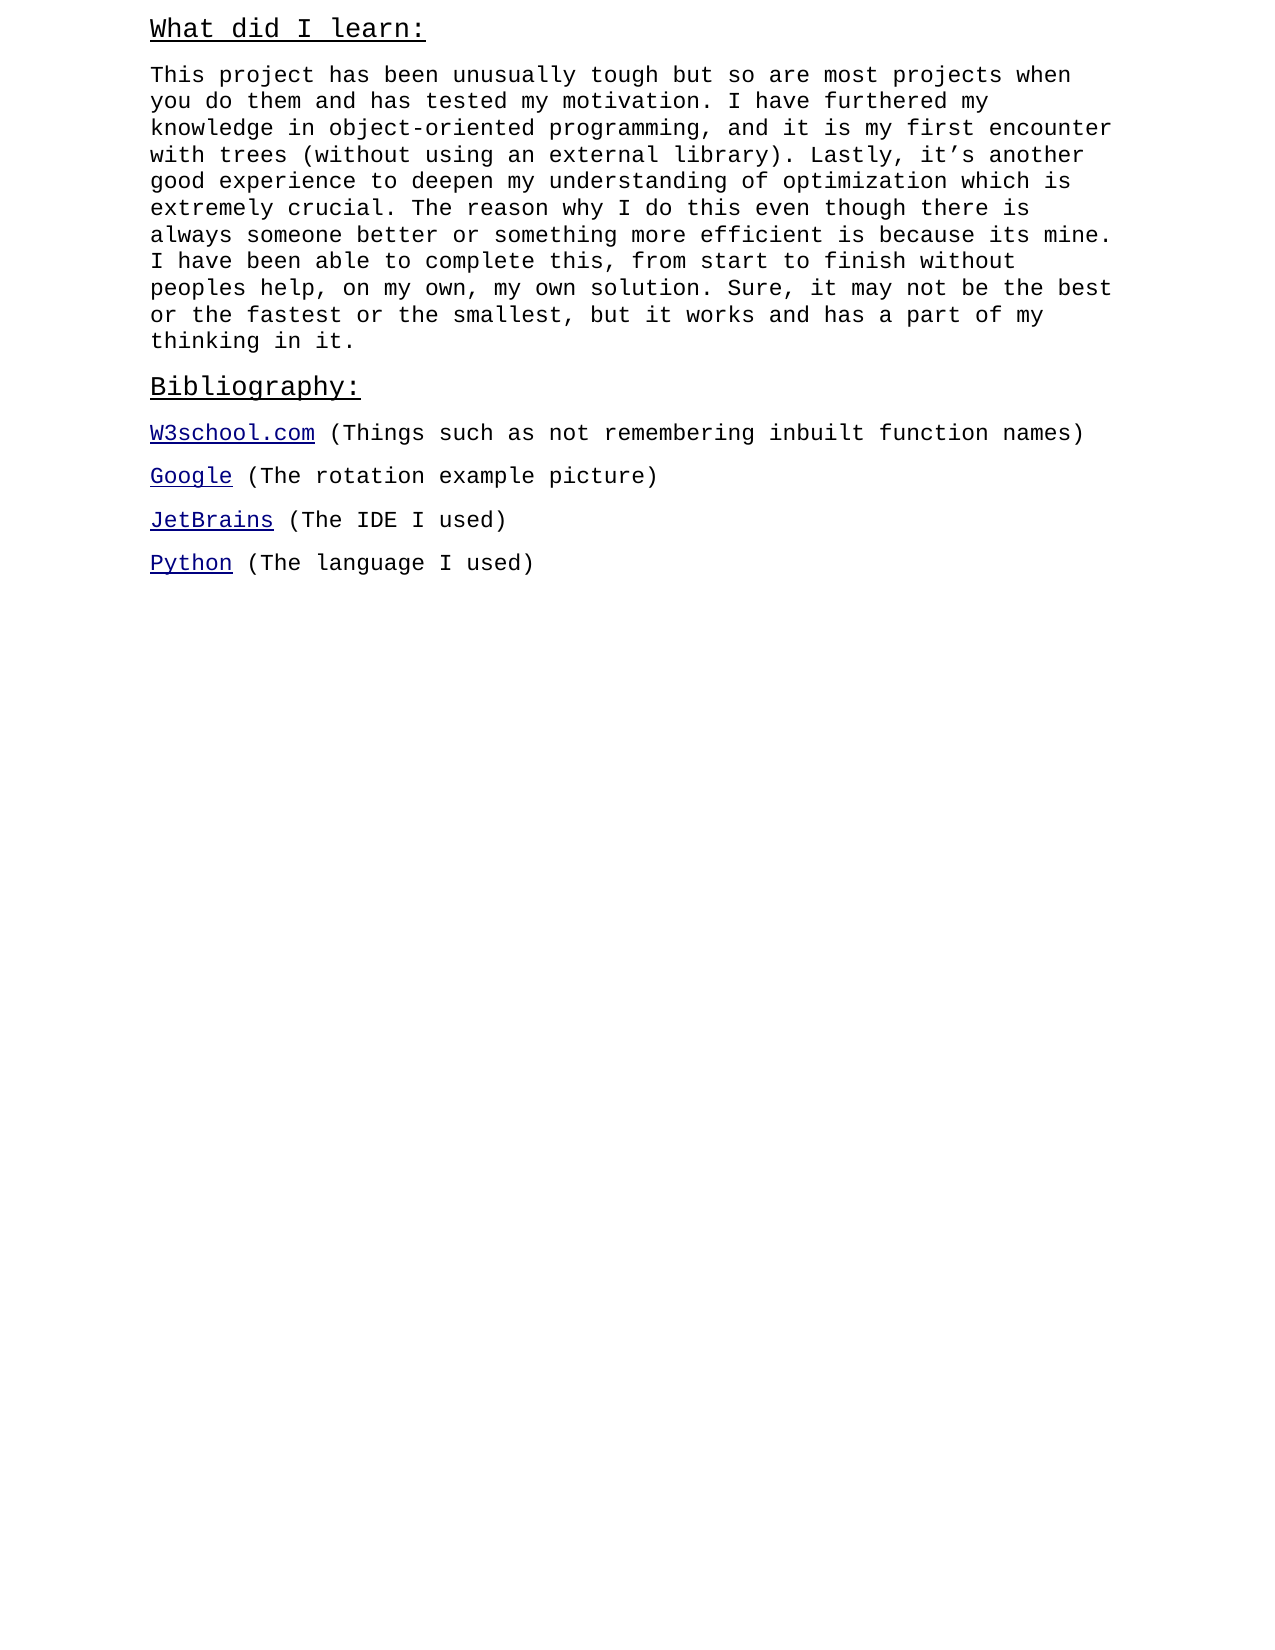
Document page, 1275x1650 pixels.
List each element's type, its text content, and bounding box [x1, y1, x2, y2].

text JetBrains (The IDE I used) [150, 508, 1125, 534]
text Python (The language I used) [150, 551, 1125, 577]
text What did I learn: [150, 15, 1125, 46]
text Google (The rotation example picture) [150, 464, 1125, 491]
text Bibliography: [150, 373, 1125, 404]
text This project has been unusually tough but so are most projects when you do them and has tested my motivation. I have furthered my knowledge in object-oriented programming, and it is my first encounter with trees (without using an external library). Lastly, it’s another good experience to deepen my understanding of optimization which is extremely crucial. The reason why I do this even though there is always someone better or something more efficient is because its mine. I have been able to complete this, from start to finish without peoples help, on my own, my own solution. Sure, it may not be the best or the fastest or the smallest, but it works and has a part of my thinking in it. [150, 63, 1125, 356]
text W3school.com (Things such as not remembering inbuilt function names) [150, 421, 1125, 447]
